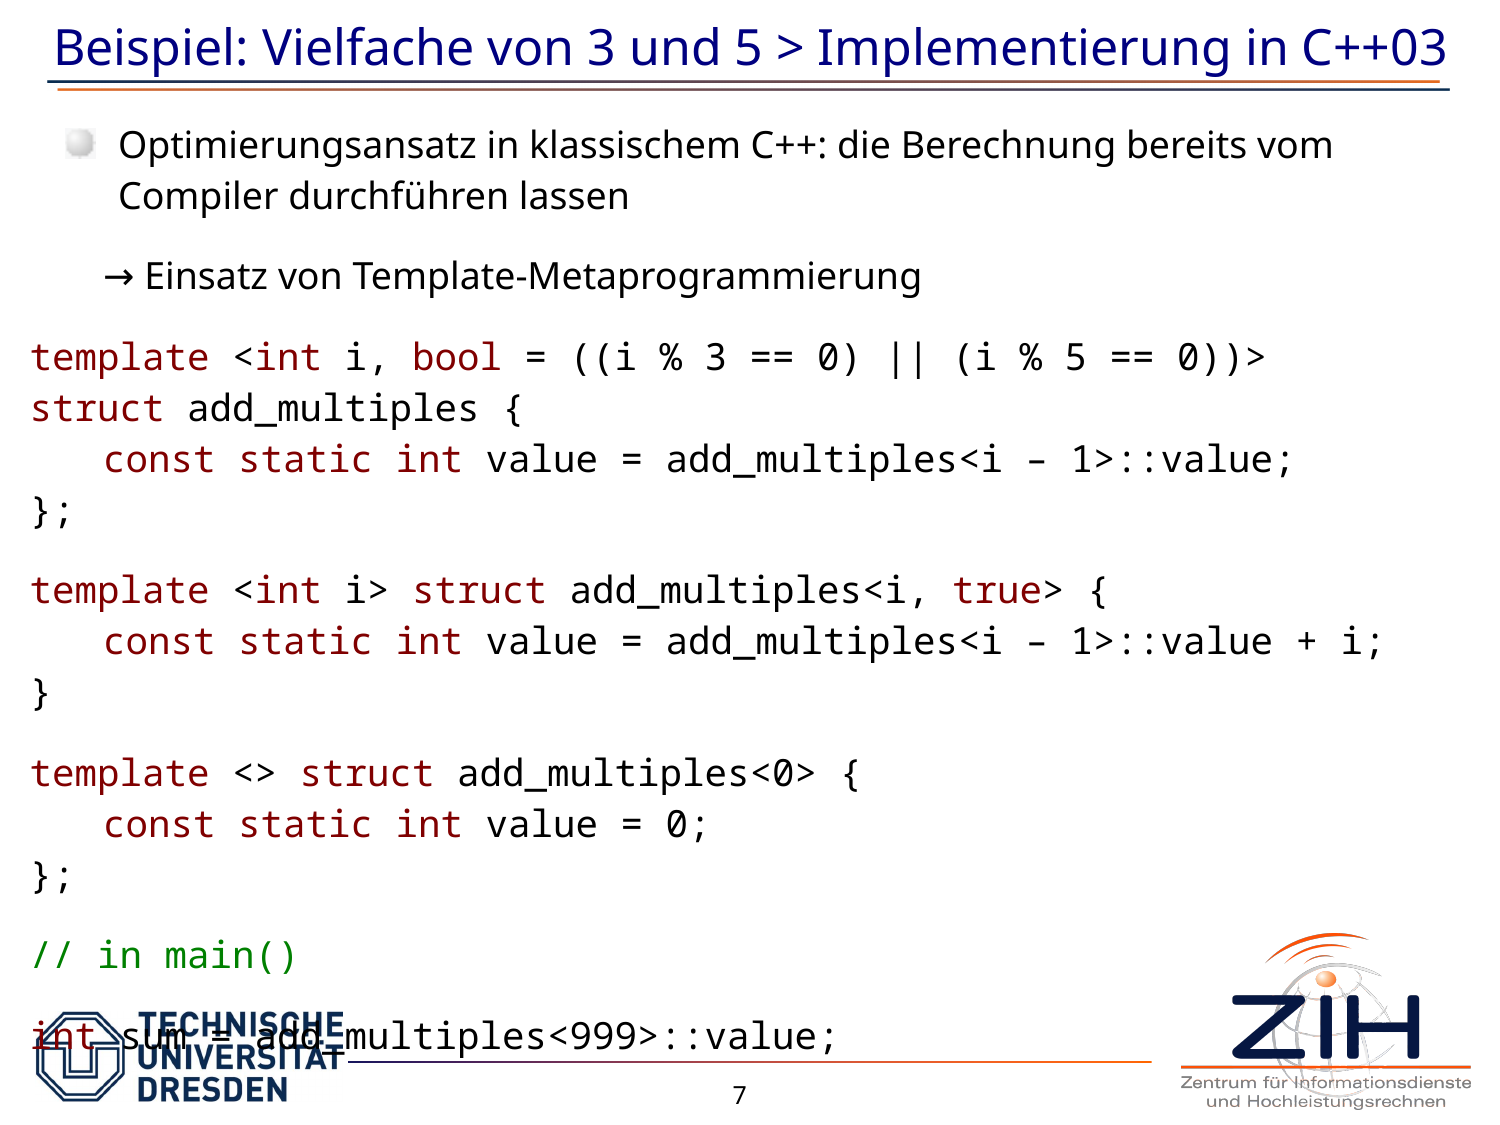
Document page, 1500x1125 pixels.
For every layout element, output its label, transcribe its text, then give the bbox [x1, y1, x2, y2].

title Beispiel: Vielfache von 3 und 5 > Implementierung in C++03 [53, 12, 1453, 81]
picture [35, 1011, 343, 1102]
list Optimierungsansatz in klassischem C++: die Berechnung bereits vom Compiler durchführen lassen → Einsatz von Template-Metaprogrammierung template <int i, bool = ((i % 3 == 0) || (i % 5 == 0))> struct add_multiples { const static int value = add_multiples<i – 1>::value; }; template <int i> struct add_multiples<i, true> { const static int value = add_multiples<i – 1>::value + i; } template <> struct add_multiples<0> { const static int value = 0; }; // in main() int sum = add_multiples<999>::value; [29, 118, 1418, 931]
picture [1181, 933, 1471, 1110]
picture [35, 1031, 39, 1046]
picture [47, 80, 1450, 91]
